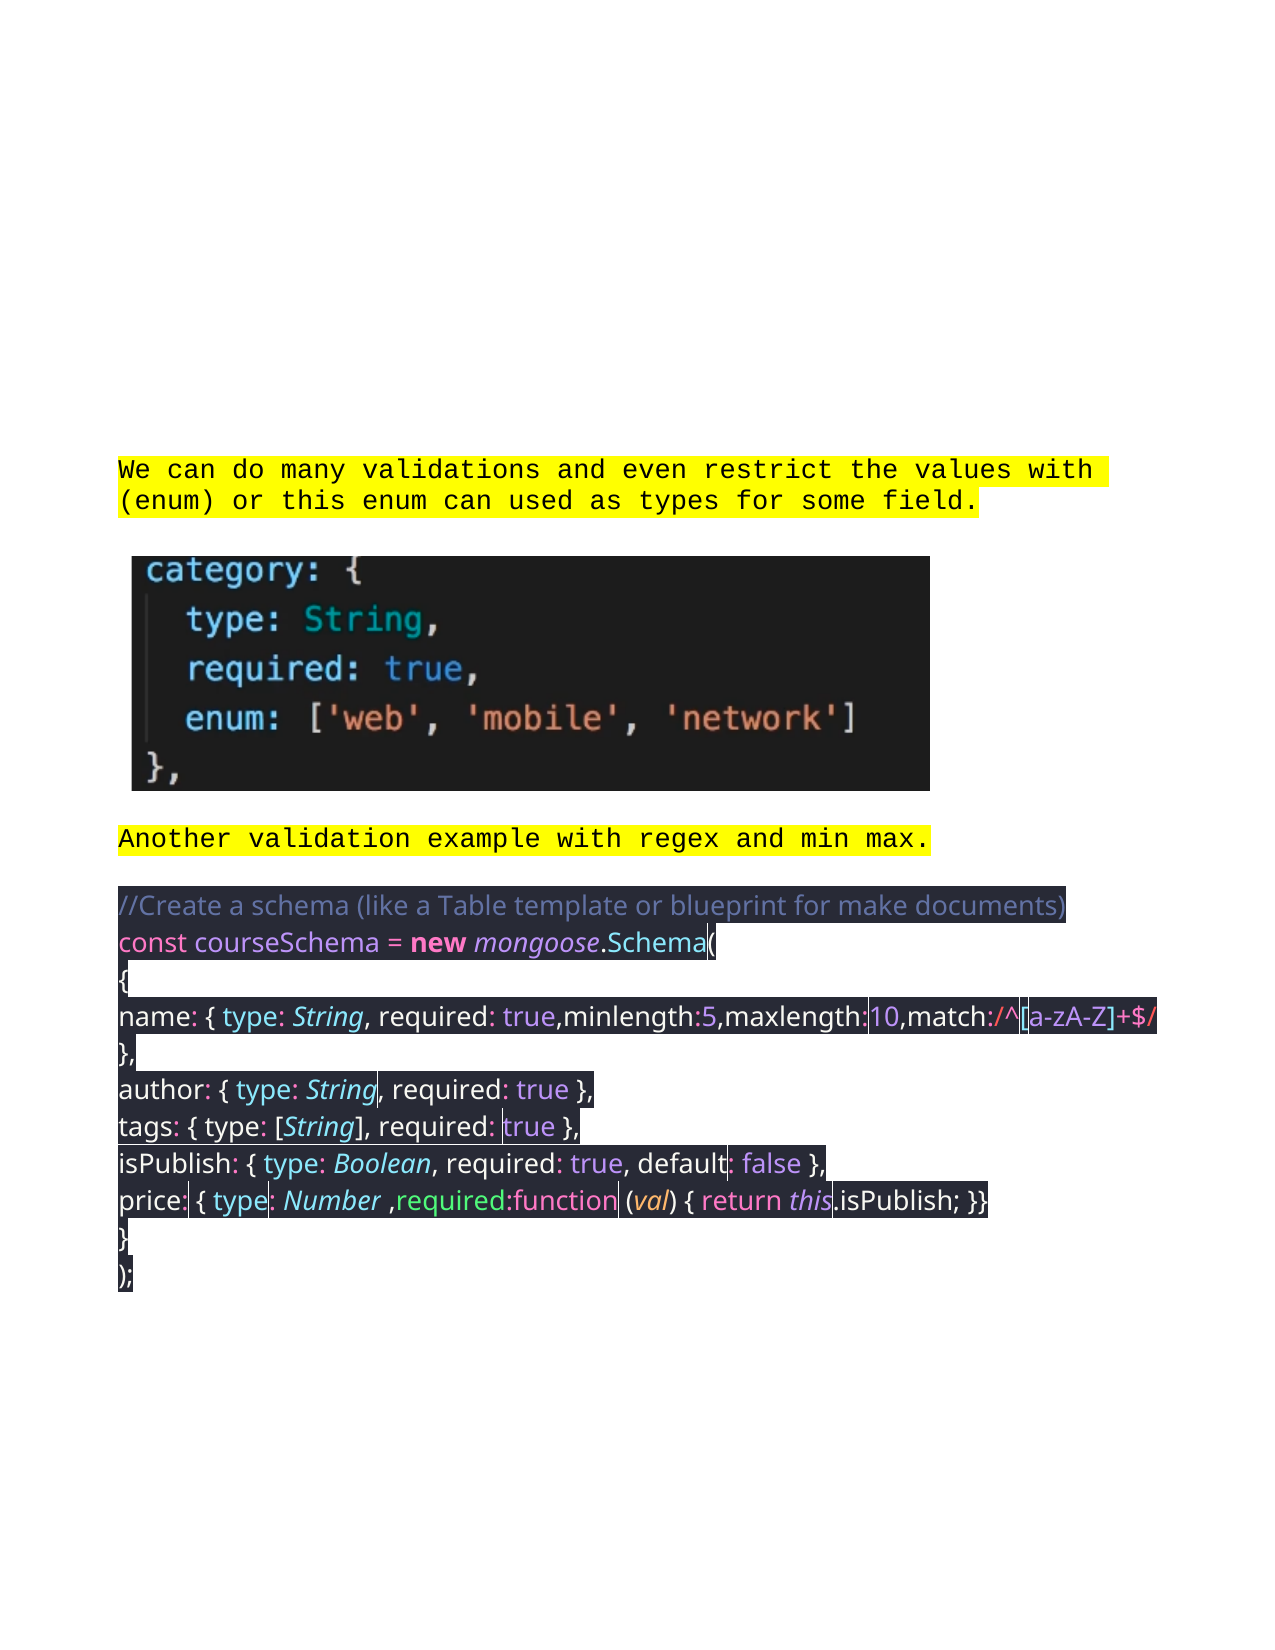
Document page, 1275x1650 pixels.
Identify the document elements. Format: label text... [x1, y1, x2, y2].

text isPublish: { type: Boolean, required: true, default: false }, [118, 1144, 1157, 1181]
text author: { type: String, required: true }, [118, 1071, 1157, 1108]
text Another validation example with regex and min max. [118, 825, 1157, 856]
text We can do many validations and even restrict the values with (enum) or this enum can used as types for some field. [118, 456, 1157, 518]
text price: { type: Number ,required:function (val) { return this.isPublish; }} [118, 1181, 1157, 1218]
text const courseSchema = new mongoose.Schema( [118, 923, 1157, 960]
text //Create a schema (like a Table template or blueprint for make documents) [118, 886, 1157, 923]
picture [131, 556, 930, 791]
text tags: { type: [String], required: true }, [118, 1108, 1157, 1144]
text } [118, 1218, 1157, 1255]
text name: { type: String, required: true,minlength:5,maxlength:10,match:/^[a-zA-Z]+$/ }, [118, 997, 1157, 1071]
text ); [118, 1255, 1157, 1292]
text { [118, 960, 1157, 997]
